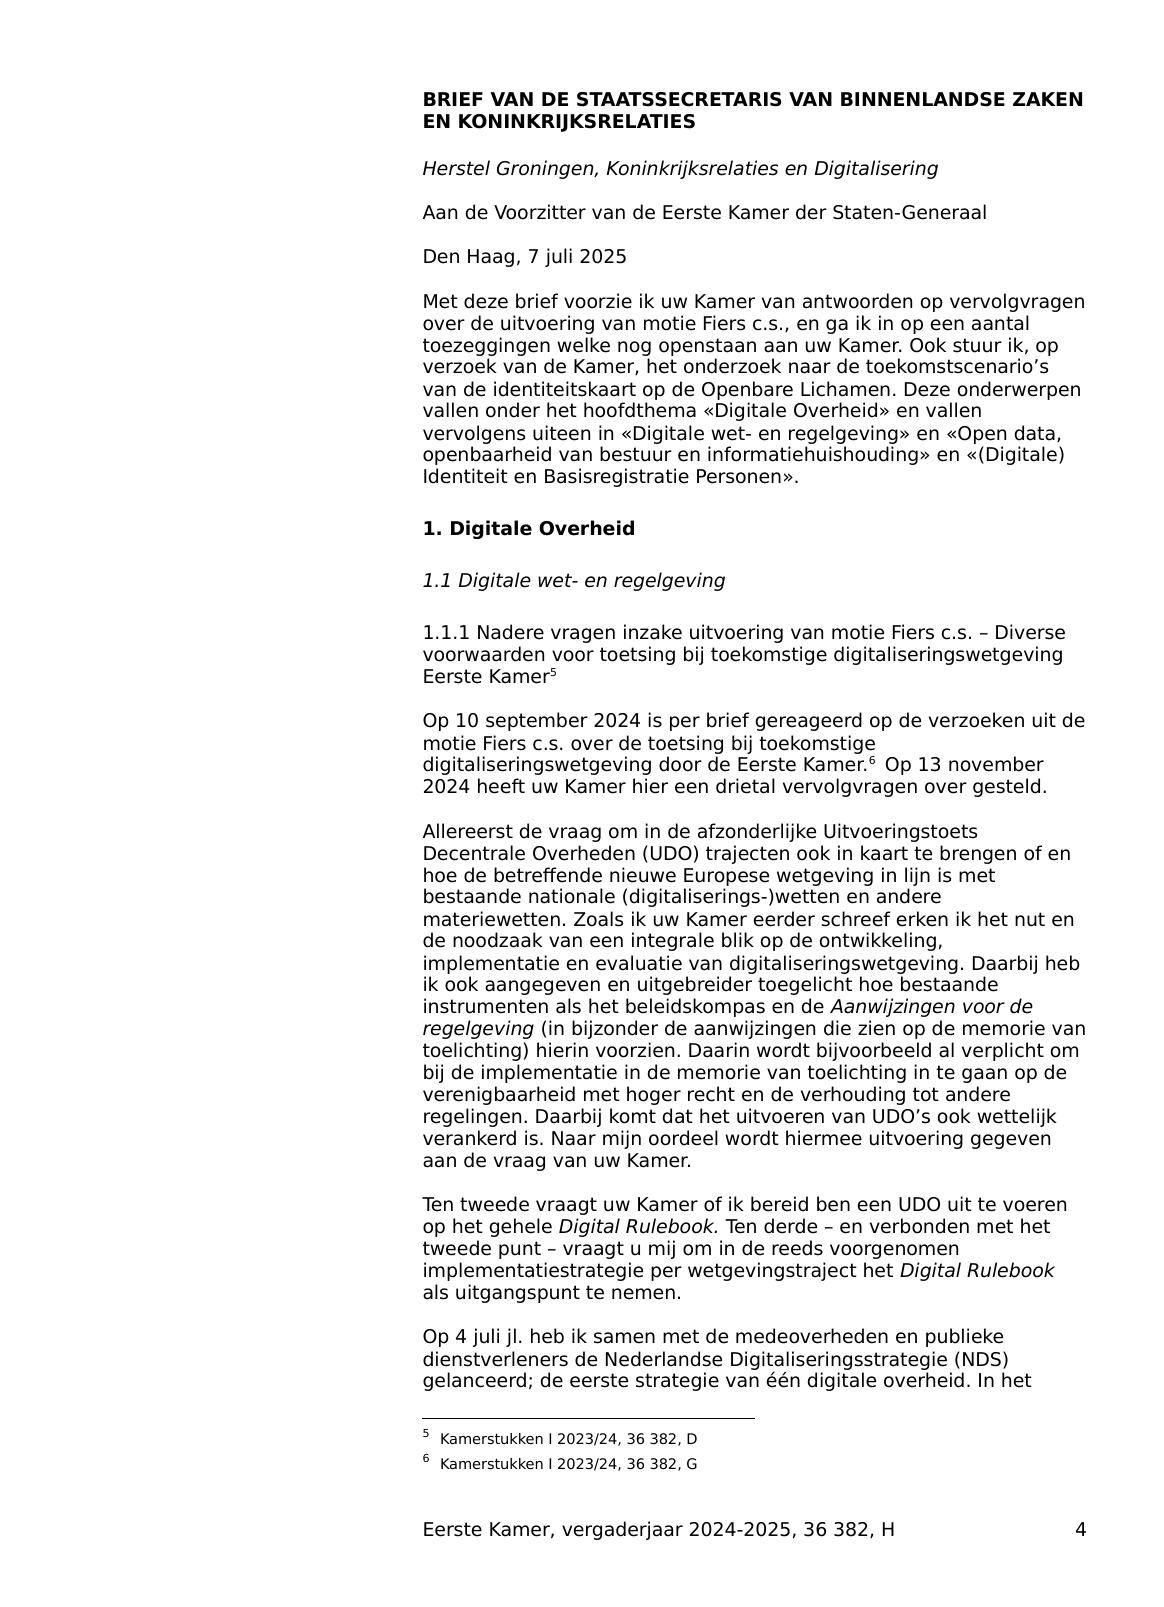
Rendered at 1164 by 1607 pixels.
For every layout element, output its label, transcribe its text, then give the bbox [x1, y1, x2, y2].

text Ten tweede vraagt uw Kamer of ik bereid ben een UDO uit te voeren op het gehele Digital Rulebook. Ten derde – en verbonden met het tweede punt – vraagt u mij om in de reeds voorgenomen implementatiestrategie per wetgevingstraject het Digital Rulebook als uitgangspunt te nemen. [422, 1194, 1087, 1304]
text Met deze brief voorzie ik uw Kamer van antwoorden op vervolgvragen over de uitvoering van motie Fiers c.s., en ga ik in op een aantal toezeggingen welke nog openstaan aan uw Kamer. Ook stuur ik, op verzoek van de Kamer, het onderzoek naar de toekomstscenario’s van de identiteitskaart op de Openbare Lichamen. Deze onderwerpen vallen onder het hoofdthema «Digitale Overheid» en vallen vervolgens uiteen in «Digitale wet- en regelgeving» en «Open data, openbaarheid van bestuur en informatiehuishouding» en «(Digitale) Identiteit en Basisregistratie Personen». [422, 291, 1087, 488]
text Den Haag, 7 juli 2025 [422, 246, 1087, 268]
subtitle 1.1 Digitale wet- en regelgeving [422, 570, 1087, 592]
subtitle BRIEF VAN DE STAATSSECRETARIS VAN BINNENLANDSE ZAKEN EN KONINKRIJKSRELATIES [422, 89, 1087, 133]
text Op 4 juli jl. heb ik samen met de medeoverheden en publieke dienstverleners de Nederlandse Digitaliseringsstrategie (NDS) gelanceerd; de eerste strategie van één digitale overheid. In het [422, 1326, 1087, 1392]
text Allereerst de vraag om in de afzonderlijke Uitvoeringstoets Decentrale Overheden (UDO) trajecten ook in kaart te brengen of en hoe de betreffende nieuwe Europese wetgeving in lijn is met bestaande nationale (digitaliserings-)wetten en andere materiewetten. Zoals ik uw Kamer eerder schreef erken ik het nut en de noodzaak van een integrale blik op de ontwikkeling, implementatie en evaluatie van digitaliseringswetgeving. Daarbij heb ik ook aangegeven en uitgebreider toegelicht hoe bestaande instrumenten als het beleidskompas en de Aanwijzingen voor de regelgeving (in bijzonder de aanwijzingen die zien op de memorie van toelichting) hierin voorzien. Daarin wordt bijvoorbeeld al verplicht om bij de implementatie in de memorie van toelichting in te gaan op de verenigbaarheid met hoger recht en de verhouding tot andere regelingen. Daarbij komt dat het uitvoeren van UDO’s ook wettelijk verankerd is. Naar mijn oordeel wordt hiermee uitvoering gegeven aan de vraag van uw Kamer. [422, 821, 1087, 1172]
text Kamerstukken I 2023/24, 36 382, G [422, 1452, 1087, 1474]
text Kamerstukken I 2023/24, 36 382, D [422, 1427, 1087, 1449]
text Aan de Voorzitter van de Eerste Kamer der Staten-Generaal [422, 202, 1087, 224]
subtitle 1. Digitale Overheid [422, 518, 1087, 540]
text Op 10 september 2024 is per brief gereageerd op de verzoeken uit de motie Fiers c.s. over de toetsing bij toekomstige digitaliseringswetgeving door de Eerste Kamer. Op 13 november 2024 heeft uw Kamer hier een drietal vervolgvragen over gesteld. [422, 710, 1087, 798]
subtitle 1.1.1 Nadere vragen inzake uitvoering van motie Fiers c.s. – Diverse voorwaarden voor toetsing bij toekomstige digitaliseringswetgeving Eerste Kamer [422, 622, 1087, 688]
subtitle Herstel Groningen, Koninkrijksrelaties en Digitalisering [422, 158, 1087, 180]
